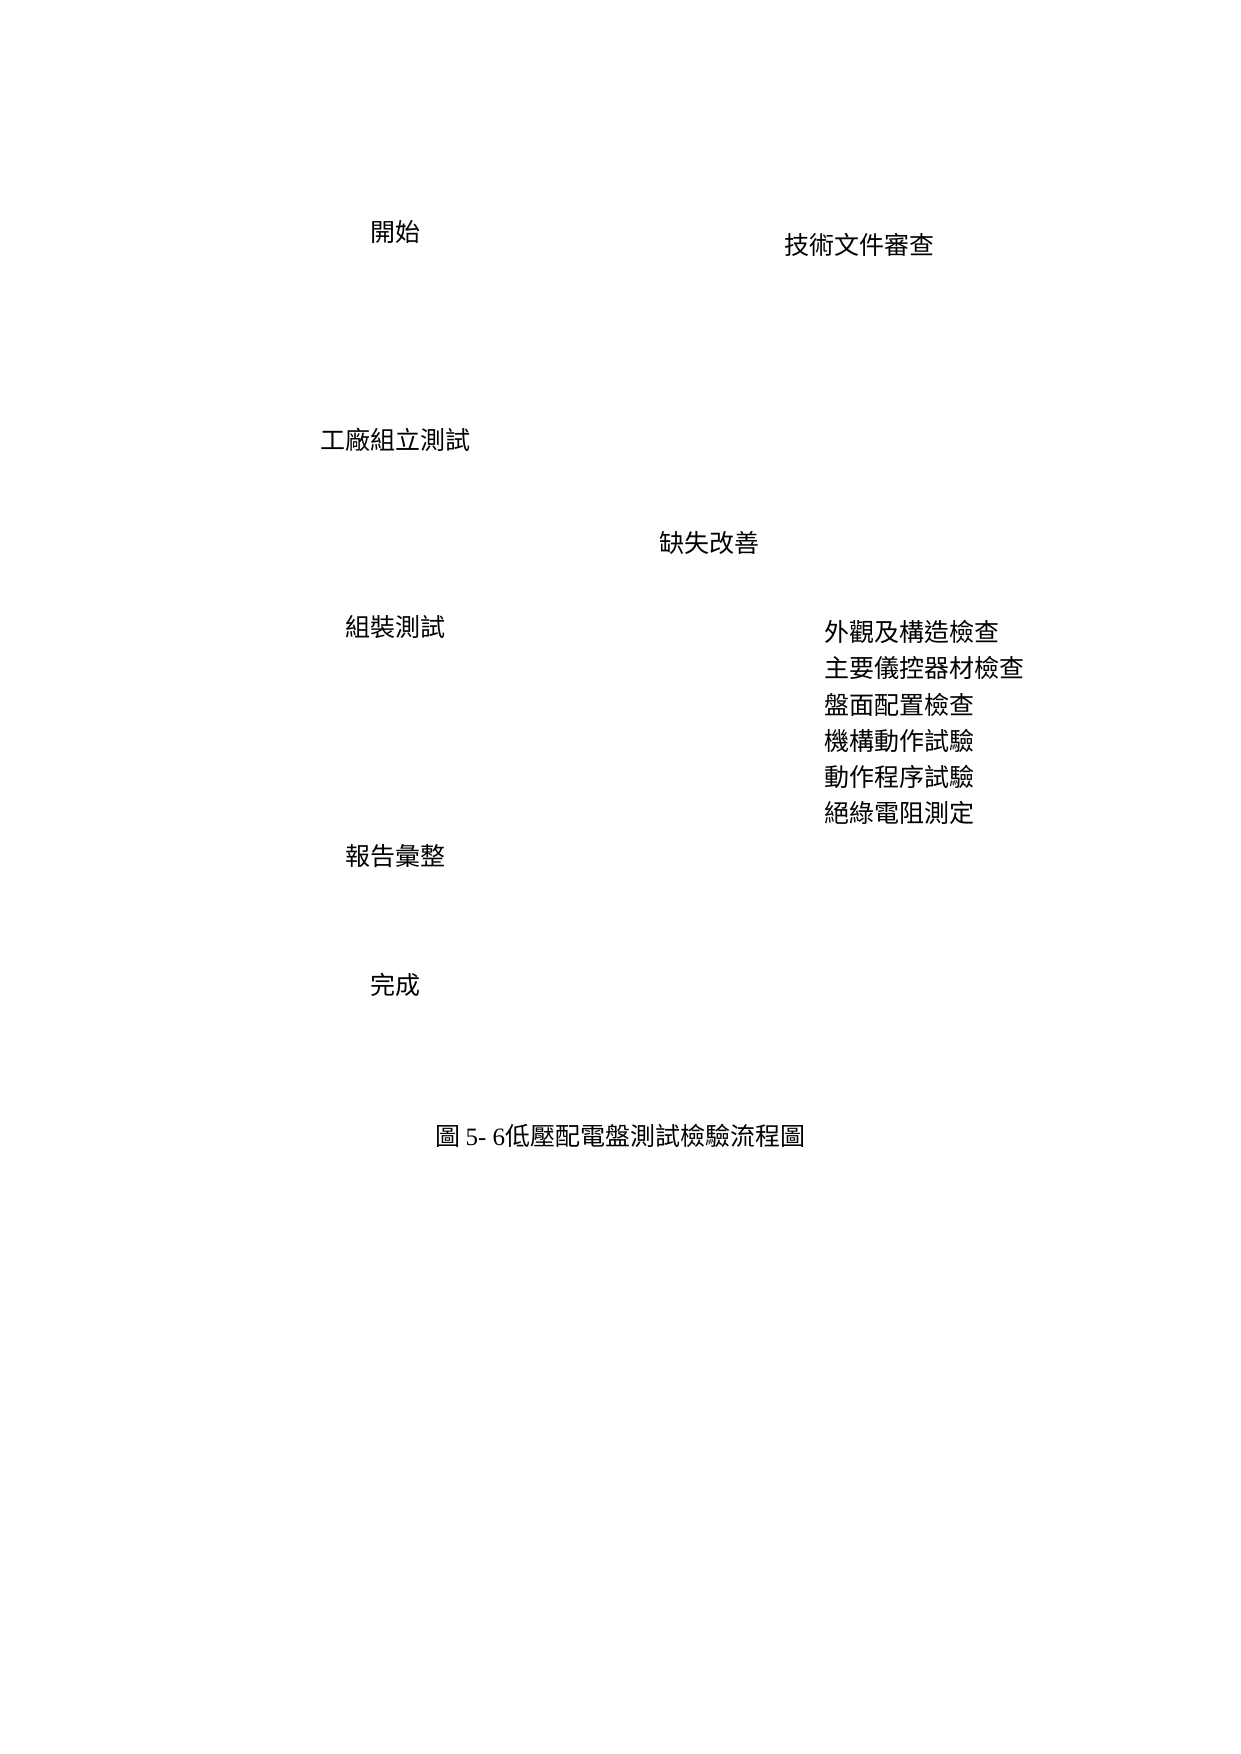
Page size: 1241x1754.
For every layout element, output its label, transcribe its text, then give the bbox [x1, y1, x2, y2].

subtitle 圖5- 6低壓配電盤測試檢驗流程圖 [159, 1109, 1081, 1147]
